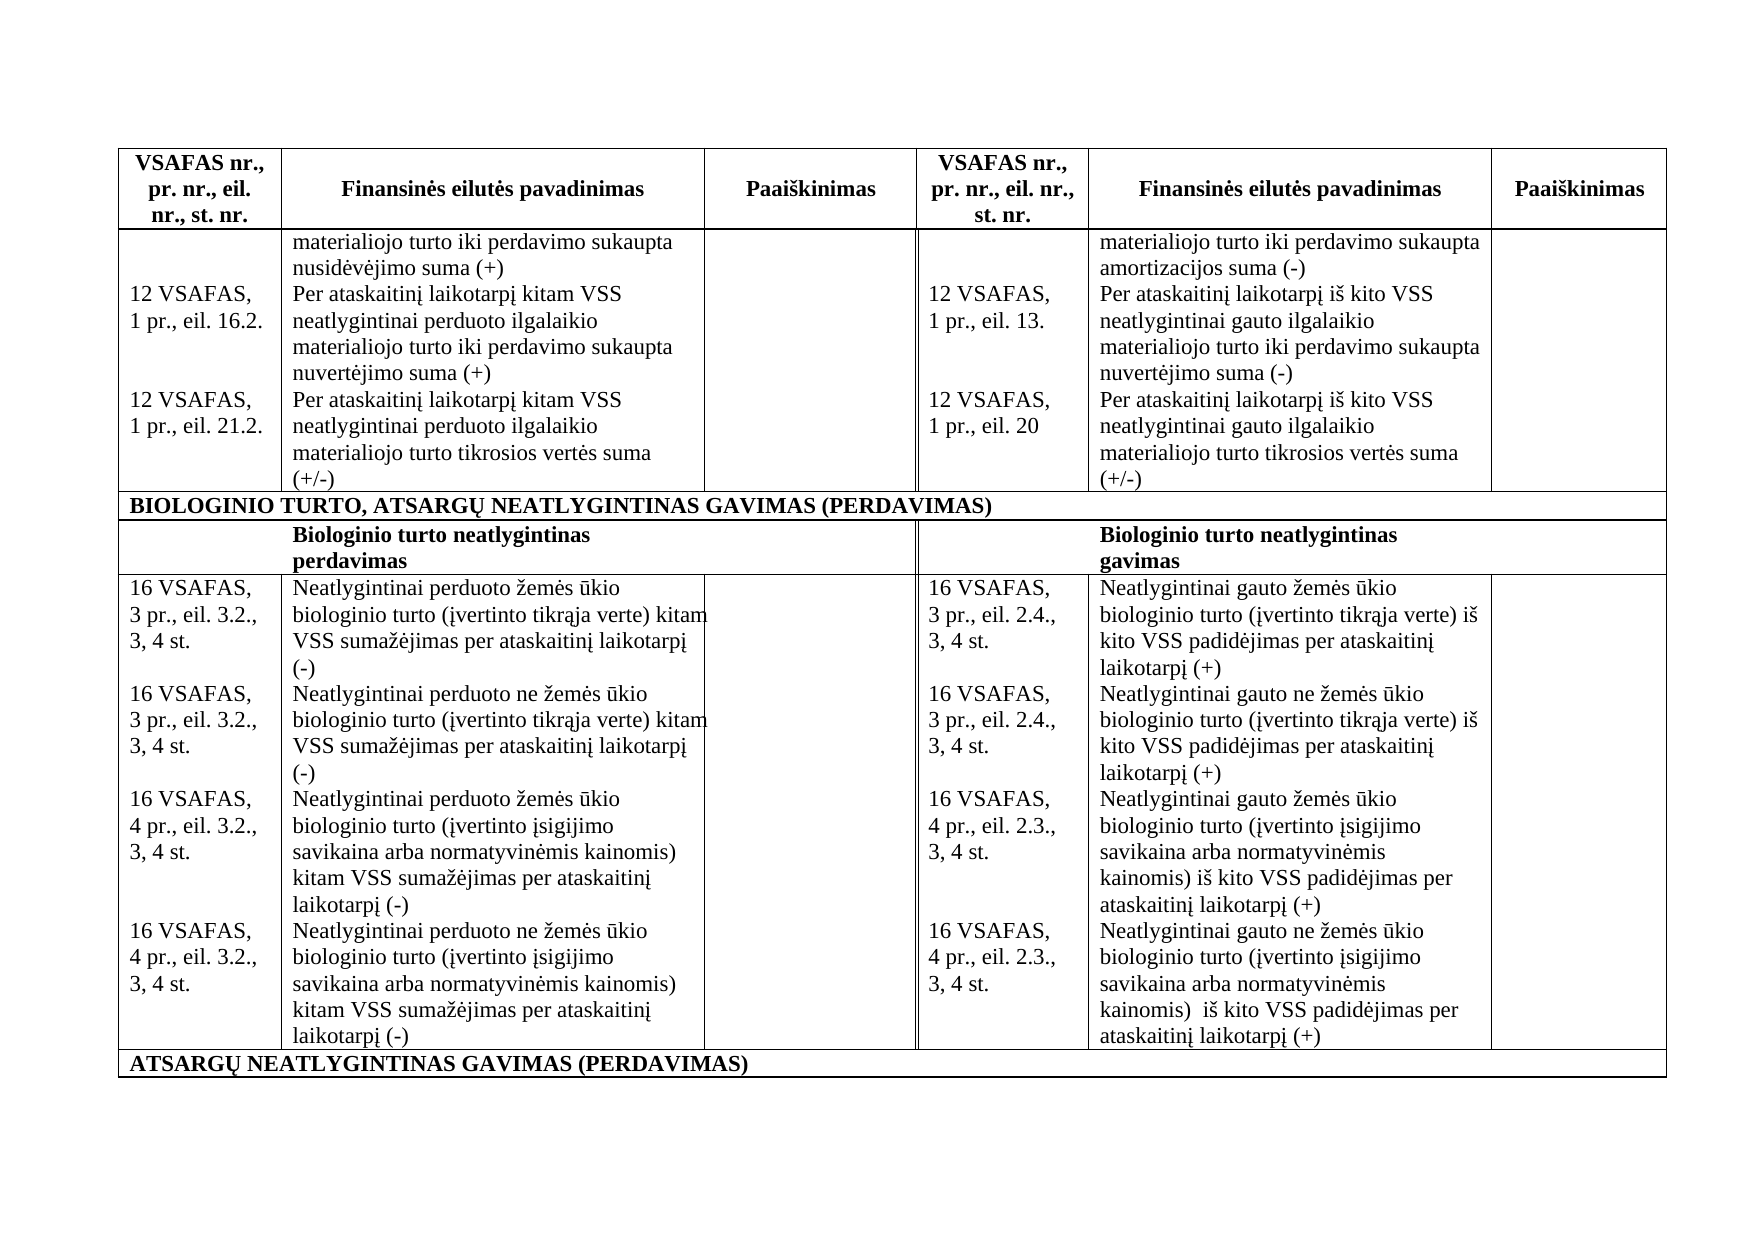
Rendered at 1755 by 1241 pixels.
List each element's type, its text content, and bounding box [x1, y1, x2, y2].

table_cell 16 VSAFAS, 4 pr., eil. 2.3., 3, 4 st. [919, 785, 1088, 917]
table_cell BIOLOGINIO TURTO, ATSARGŲ NEATLYGINTINAS GAVIMAS (PERDAVIMAS) [119, 492, 1666, 519]
table_header Finansinės eilutės pavadinimas [282, 149, 704, 228]
table_cell 12 VSAFAS, 1 pr., eil. 13. [919, 280, 1088, 386]
table_cell 16 VSAFAS, 3 pr., eil. 3.2., 3, 4 st. [119, 575, 281, 680]
table_cell [919, 230, 1088, 280]
table_cell Neatlygintinai gauto ne žemės ūkio biologinio turto (įvertinto įsigijimo savikaina arba normatyvinėmis kainomis) iš kito VSS padidėjimas per ataskaitinį laikotarpį (+) [1089, 917, 1491, 1049]
table_cell Neatlygintinai perduoto ne žemės ūkio biologinio turto (įvertinto tikrąja verte) kitam VSS sumažėjimas per ataskaitinį laikotarpį (-) [282, 680, 704, 785]
table_cell 16 VSAFAS, 4 pr., eil. 3.2., 3, 4 st. [119, 785, 281, 917]
table_cell [1492, 917, 1666, 1049]
table_cell Per ataskaitinį laikotarpį iš kito VSS neatlygintinai gauto ilgalaikio materialiojo turto tikrosios vertės suma (+/-) [1089, 386, 1491, 491]
table_header VSAFAS nr., pr. nr., eil. nr., st. nr. [119, 149, 281, 228]
table_cell [705, 280, 915, 386]
table_cell 16 VSAFAS, 3 pr., eil. 3.2., 3, 4 st. [119, 680, 281, 785]
table_cell 16 VSAFAS, 4 pr., eil. 2.3., 3, 4 st. [919, 917, 1088, 1049]
table_cell [705, 230, 915, 280]
table_cell 12 VSAFAS, 1 pr., eil. 20 [919, 386, 1088, 491]
table_cell Neatlygintinai gauto žemės ūkio biologinio turto (įvertinto tikrąja verte) iš kito VSS padidėjimas per ataskaitinį laikotarpį (+) [1089, 575, 1491, 680]
table_cell Biologinio turto neatlygintinas perdavimas [281, 521, 704, 573]
table_header VSAFAS nr., pr. nr., eil. nr., st. nr. [917, 149, 1088, 228]
table_cell Neatlygintinai gauto žemės ūkio biologinio turto (įvertinto įsigijimo savikaina arba normatyvinėmis kainomis) iš kito VSS padidėjimas per ataskaitinį laikotarpį (+) [1089, 785, 1491, 917]
table_cell Neatlygintinai perduoto ne žemės ūkio biologinio turto (įvertinto įsigijimo savikaina arba normatyvinėmis kainomis) kitam VSS sumažėjimas per ataskaitinį laikotarpį (-) [282, 917, 704, 1049]
table_cell Neatlygintinai perduoto žemės ūkio biologinio turto (įvertinto įsigijimo savikaina arba normatyvinėmis kainomis) kitam VSS sumažėjimas per ataskaitinį laikotarpį (-) [282, 785, 704, 917]
table_cell Neatlygintinai perduoto žemės ūkio biologinio turto (įvertinto tikrąja verte) kitam VSS sumažėjimas per ataskaitinį laikotarpį (-) [282, 575, 704, 680]
table_cell 16 VSAFAS, 3 pr., eil. 2.4., 3, 4 st. [919, 575, 1088, 680]
table_header Paaiškinimas [1492, 149, 1666, 228]
table_cell [919, 521, 1088, 573]
table_cell Per ataskaitinį laikotarpį kitam VSS neatlygintinai perduoto ilgalaikio materialiojo turto tikrosios vertės suma (+/-) [282, 386, 704, 491]
table_cell [1492, 280, 1666, 386]
table_cell [119, 230, 281, 280]
table_header Paaiškinimas [705, 149, 916, 228]
table_cell Per ataskaitinį laikotarpį iš kito VSS neatlygintinai gauto ilgalaikio materialiojo turto iki perdavimo sukaupta nuvertėjimo suma (-) [1089, 280, 1491, 386]
table_cell materialiojo turto iki perdavimo sukaupta nusidėvėjimo suma (+) [282, 230, 704, 280]
table_cell Neatlygintinai gauto ne žemės ūkio biologinio turto (įvertinto tikrąja verte) iš kito VSS padidėjimas per ataskaitinį laikotarpį (+) [1089, 680, 1491, 785]
table_cell [1492, 386, 1666, 491]
table_cell [1492, 680, 1666, 785]
table_cell 16 VSAFAS, 4 pr., eil. 3.2., 3, 4 st. [119, 917, 281, 1049]
table_cell materialiojo turto iki perdavimo sukaupta amortizacijos suma (-) [1089, 230, 1491, 280]
table_cell Biologinio turto neatlygintinas gavimas [1088, 521, 1492, 573]
table_cell [704, 521, 915, 573]
table_cell [705, 785, 915, 917]
table_cell ATSARGŲ NEATLYGINTINAS GAVIMAS (PERDAVIMAS) [119, 1050, 1666, 1076]
table_cell [119, 521, 281, 573]
table_cell [705, 680, 915, 785]
table_cell [1492, 521, 1666, 573]
table_cell 12 VSAFAS, 1 pr., eil. 16.2. [119, 280, 281, 386]
table_cell [1492, 785, 1666, 917]
table_cell [705, 917, 915, 1049]
table_cell Per ataskaitinį laikotarpį kitam VSS neatlygintinai perduoto ilgalaikio materialiojo turto iki perdavimo sukaupta nuvertėjimo suma (+) [282, 280, 704, 386]
table_cell [1492, 230, 1666, 280]
table_cell [705, 386, 915, 491]
table_cell 16 VSAFAS, 3 pr., eil. 2.4., 3, 4 st. [919, 680, 1088, 785]
table_cell [705, 575, 915, 680]
table_header Finansinės eilutės pavadinimas [1089, 149, 1491, 228]
table_cell [1492, 575, 1666, 680]
table_cell 12 VSAFAS, 1 pr., eil. 21.2. [119, 386, 281, 491]
